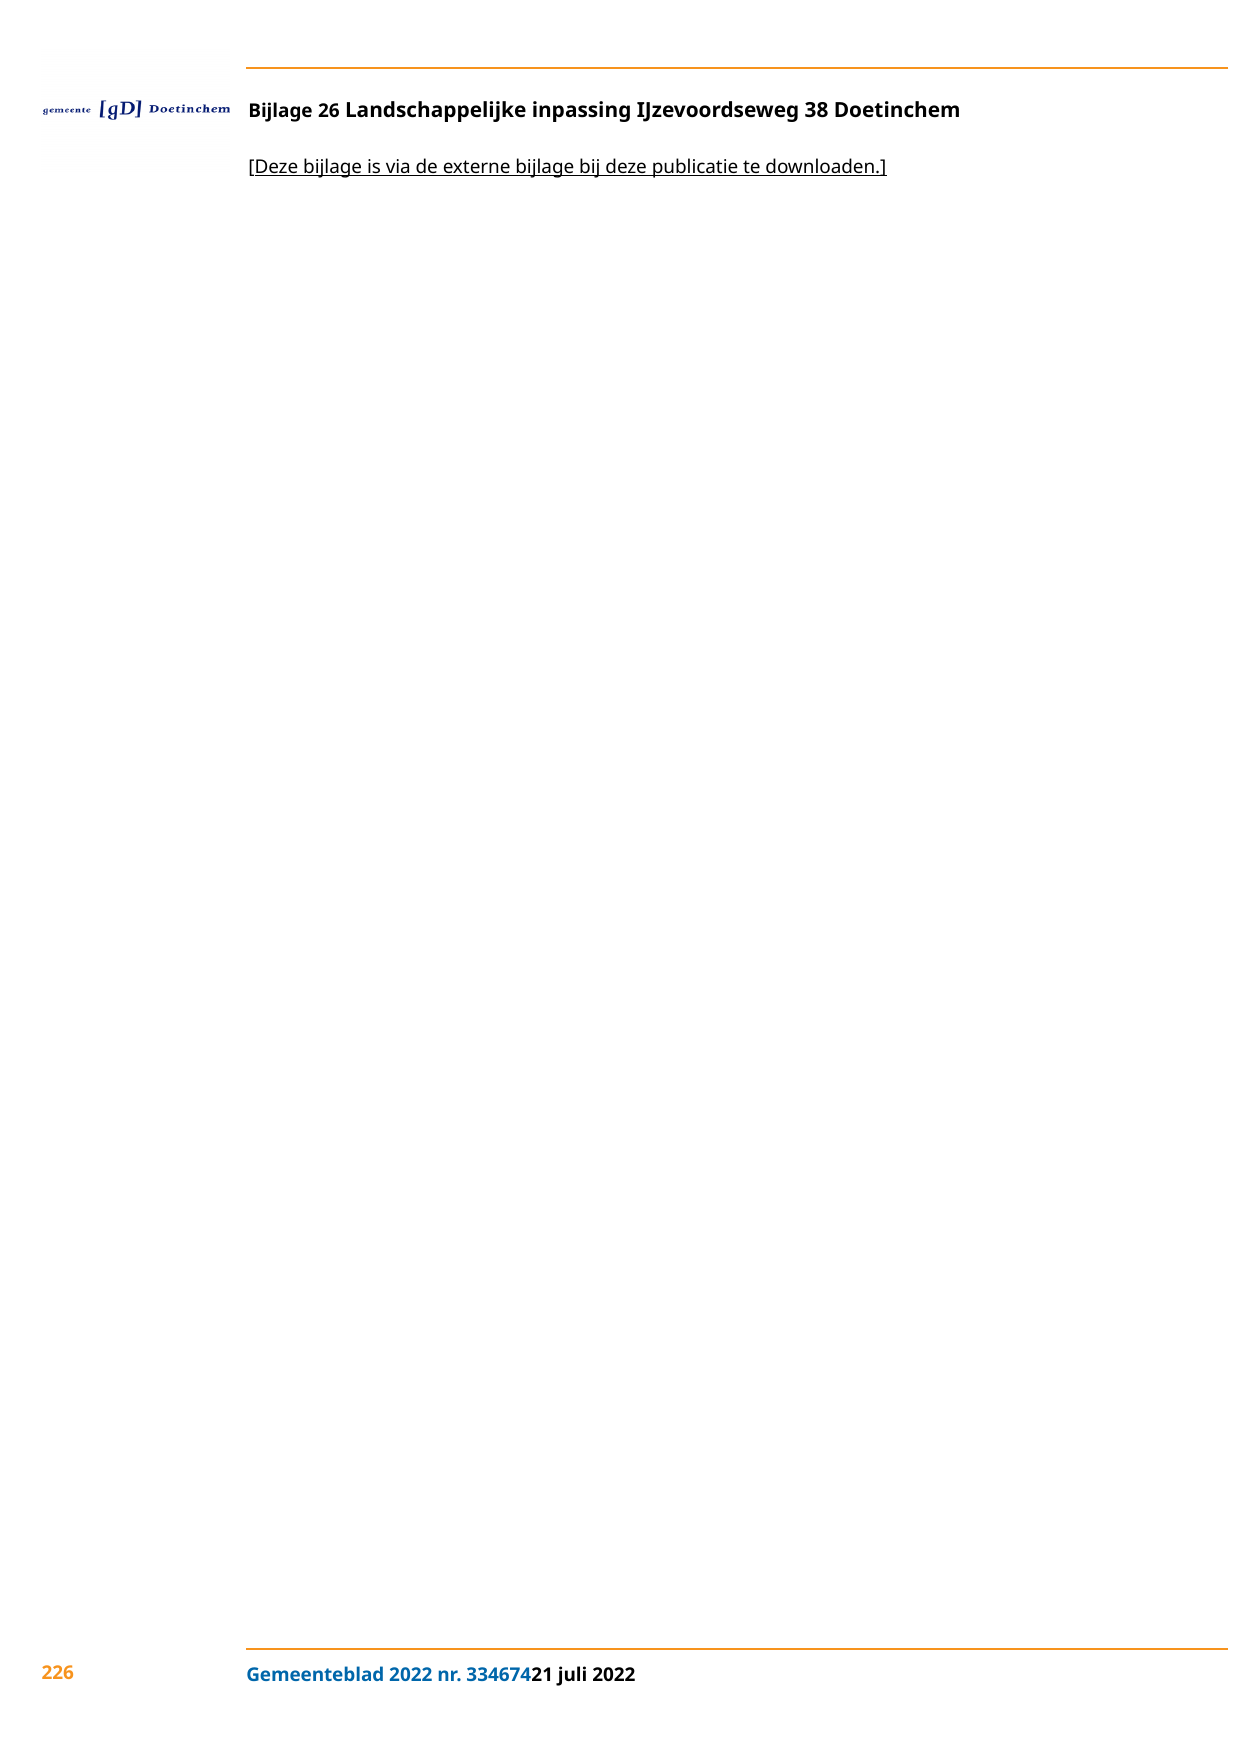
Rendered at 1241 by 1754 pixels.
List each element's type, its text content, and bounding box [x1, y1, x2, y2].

text Bijlage 26 Landschappelijke inpassing IJzevoordseweg 38 Doetinchem [248, 95, 1152, 123]
picture [41, 47, 231, 172]
text [Deze bijlage is via de externe bijlage bij deze publicatie te downloaden.] [248, 153, 1152, 179]
